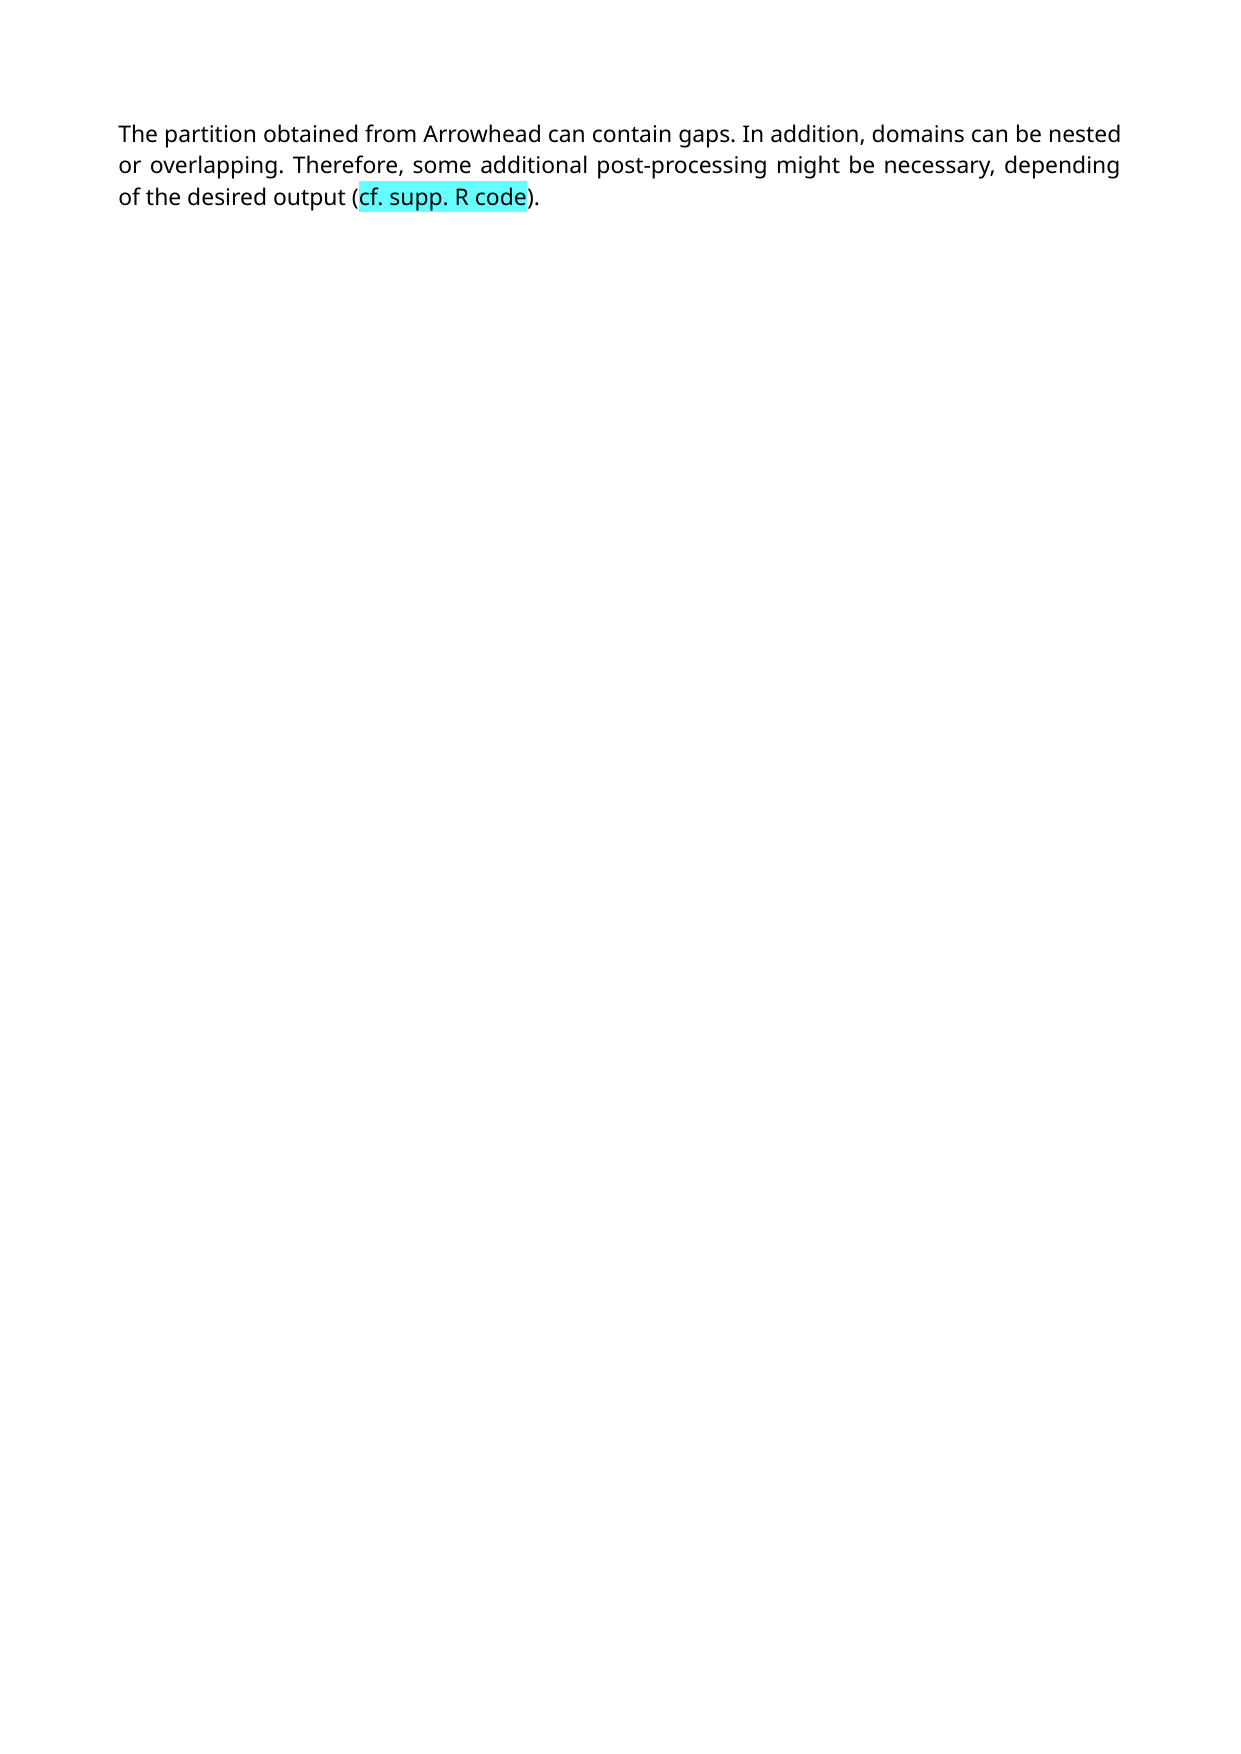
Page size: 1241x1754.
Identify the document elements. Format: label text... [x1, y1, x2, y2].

text The partition obtained from Arrowhead can contain gaps. In addition, domains can be nested or overlapping. Therefore, some additional post-processing might be necessary, depending of the desired output (cf. supp. R code). [118, 118, 1122, 212]
